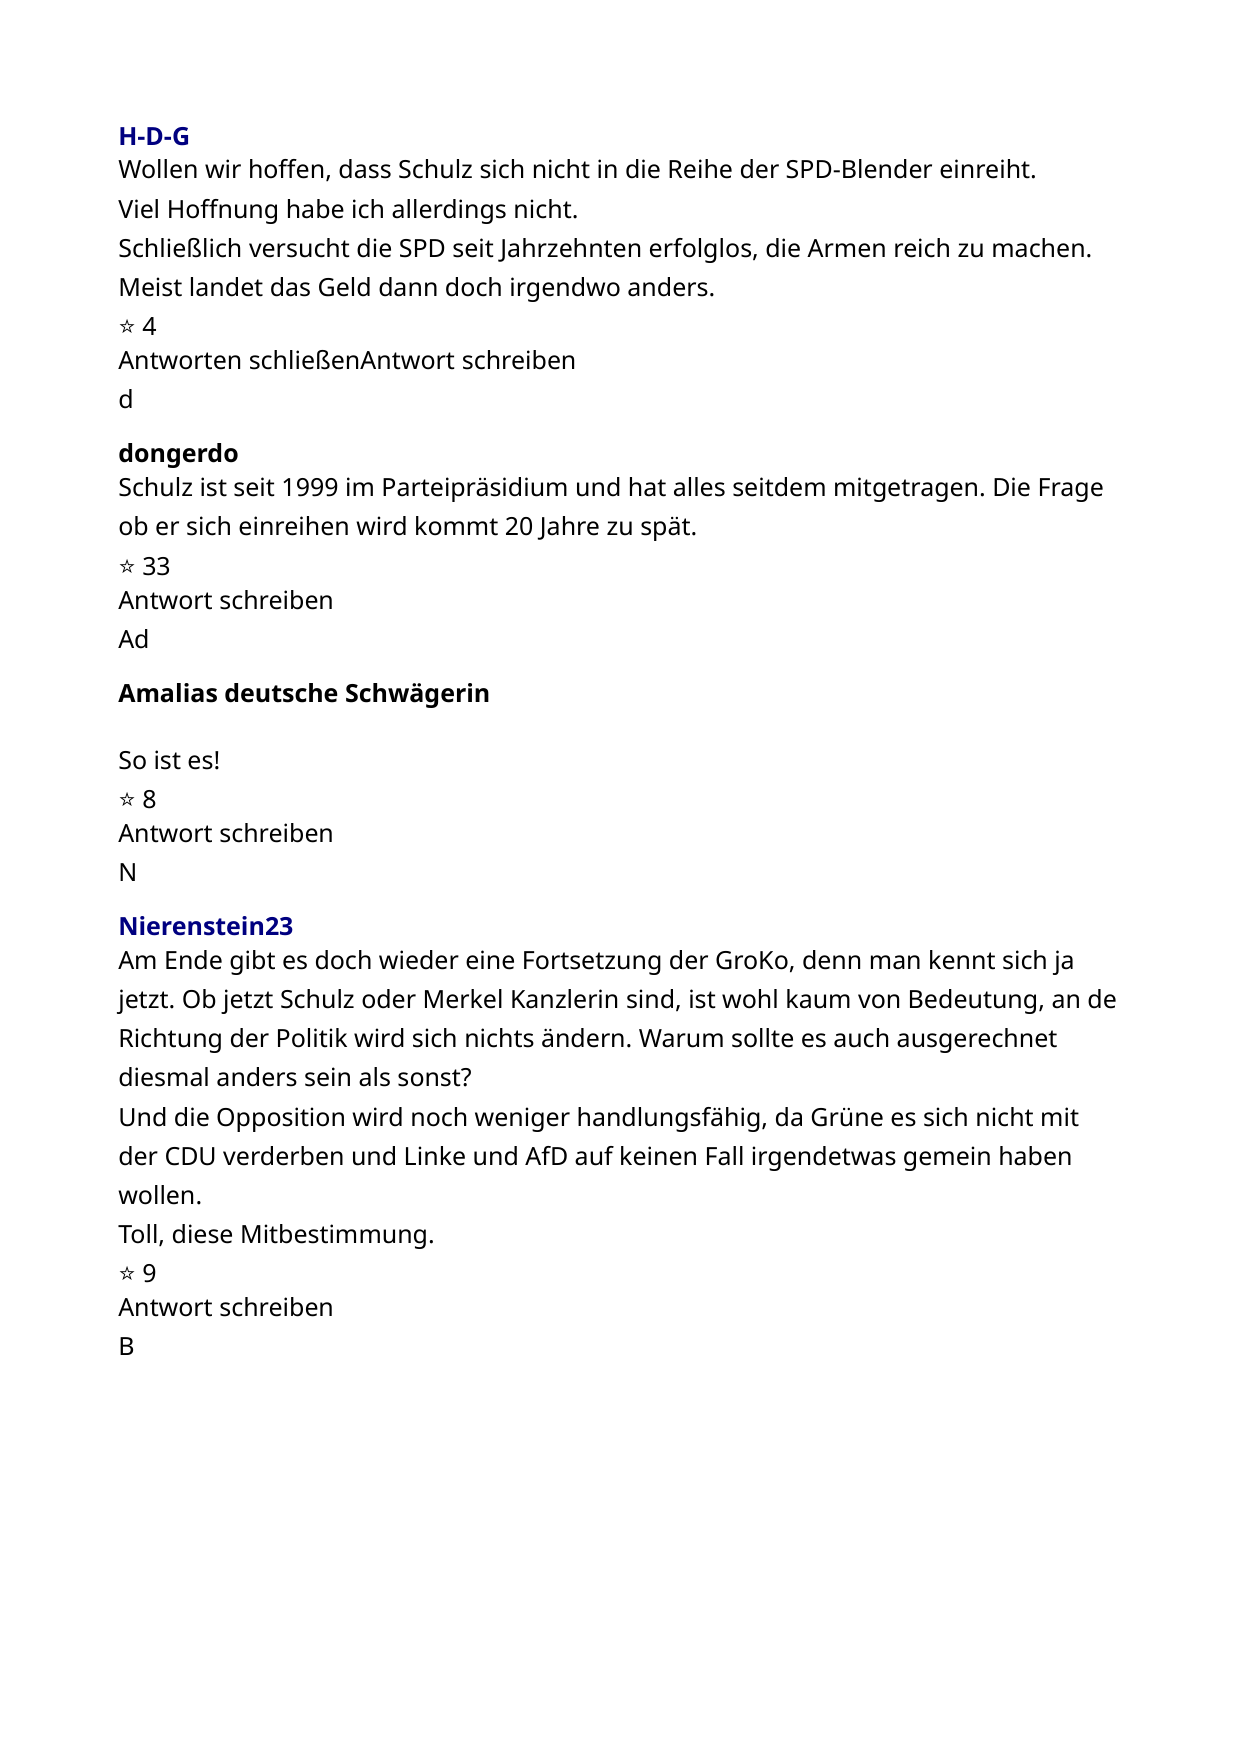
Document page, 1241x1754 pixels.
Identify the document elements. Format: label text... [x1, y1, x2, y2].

text So ist es! [118, 742, 1122, 776]
text ⭐️ 8 [118, 781, 1122, 816]
text d [118, 382, 1122, 416]
subtitle dongerdo [118, 436, 1122, 470]
text Und die Opposition wird noch weniger handlungsfähig, da Grüne es sich nicht mit der CDU verderben und Linke und AfD auf keinen Fall irgendetwas gemein haben wollen. [118, 1099, 1122, 1212]
subtitle Amalias deutsche Schwägerin [118, 675, 1122, 709]
text ⭐️ 4 [118, 309, 1122, 343]
text Wollen wir hoffen, dass Schulz sich nicht in die Reihe der SPD-Blender einreiht. Viel Hoffnung habe ich allerdings nicht. Schließlich versucht die SPD seit Jahrzehnten erfolglos, die Armen reich zu machen. Meist landet das Geld dann doch irgendwo anders. [118, 152, 1122, 304]
text ⭐️ 33 [118, 548, 1122, 582]
text ⭐️ 9 [118, 1256, 1122, 1290]
text Am Ende gibt es doch wieder eine Fortsetzung der GroKo, denn man kennt sich ja jetzt. Ob jetzt Schulz oder Merkel Kanzlerin sind, ist wohl kaum von Bedeutung, an de Richtung der Politik wird sich nichts ändern. Warum sollte es auch ausgerechnet diesmal anders sein als sonst? [118, 942, 1122, 1094]
text B [118, 1329, 1122, 1363]
text Toll, diese Mitbestimmung. [118, 1217, 1122, 1251]
text Schulz ist seit 1999 im Parteipräsidium und hat alles seitdem mitgetragen. Die Frage ob er sich einreihen wird kommt 20 Jahre zu spät. [118, 470, 1122, 543]
text Ad [118, 621, 1122, 656]
text Antwort schreiben [118, 816, 1122, 849]
text N [118, 855, 1122, 889]
subtitle Nierenstein23 [118, 908, 1122, 942]
text Antworten schließenAntwort schreiben [118, 343, 1122, 377]
subtitle H-D-G [118, 118, 1122, 152]
text Antwort schreiben [118, 1290, 1122, 1324]
text Antwort schreiben [118, 582, 1122, 616]
